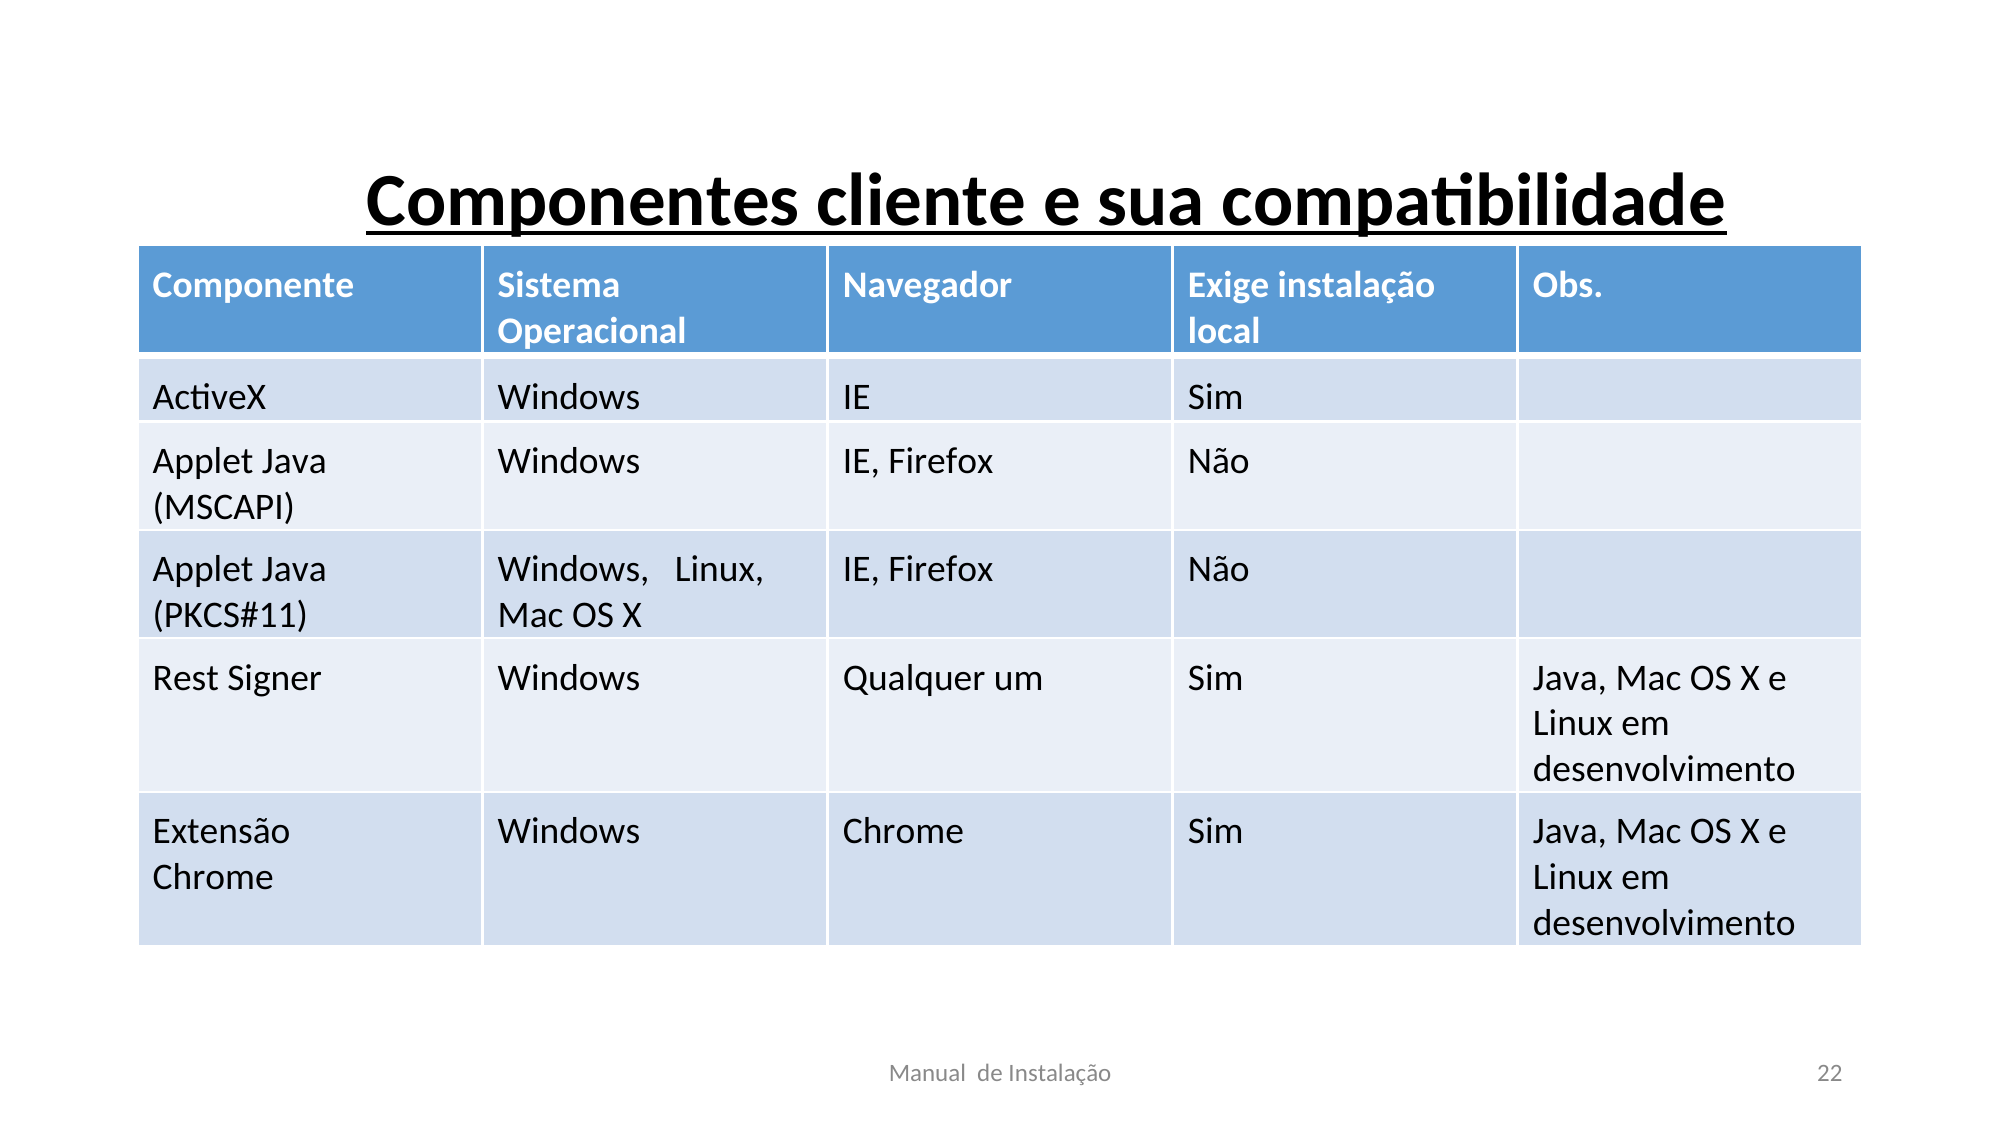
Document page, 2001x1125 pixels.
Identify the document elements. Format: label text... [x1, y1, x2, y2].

table_cell Windows, Linux, Mac OS X [484, 531, 826, 637]
table_cell Qualquer um [829, 639, 1171, 791]
table_cell Java, Mac OS X e Linux em desenvolvimento [1519, 639, 1861, 791]
table_cell Windows [484, 639, 826, 791]
table_cell Sim [1174, 639, 1516, 791]
table_cell IE, Firefox [829, 423, 1171, 529]
table_header Exige instalação local [1174, 246, 1516, 352]
table_cell Não [1174, 531, 1516, 637]
table_cell [1519, 423, 1861, 529]
table_cell Applet Java (PKCS#11) [139, 531, 481, 637]
table_header Navegador [829, 246, 1171, 352]
table_header Componente [139, 246, 481, 352]
table_cell [1519, 359, 1861, 420]
table_cell Extensão Chrome [139, 793, 481, 945]
table_header Obs. [1519, 246, 1861, 352]
table_cell Applet Java (MSCAPI) [139, 423, 481, 529]
table_cell Java, Mac OS X e Linux em desenvolvimento [1519, 793, 1861, 945]
table_cell IE, Firefox [829, 531, 1171, 637]
subtitle Componentes cliente e sua compatibilidade [366, 153, 1842, 244]
table_header Sistema Operacional [484, 246, 826, 352]
table_cell ActiveX [139, 359, 481, 420]
table_cell Windows [484, 423, 826, 529]
table_cell Windows [484, 359, 826, 420]
table_cell Sim [1174, 793, 1516, 945]
table_cell Sim [1174, 359, 1516, 420]
table_cell [1519, 531, 1861, 637]
table_cell Rest Signer [139, 639, 481, 791]
table_cell Não [1174, 423, 1516, 529]
table_cell Windows [484, 793, 826, 945]
table_cell Chrome [829, 793, 1171, 945]
table_cell IE [829, 359, 1171, 420]
